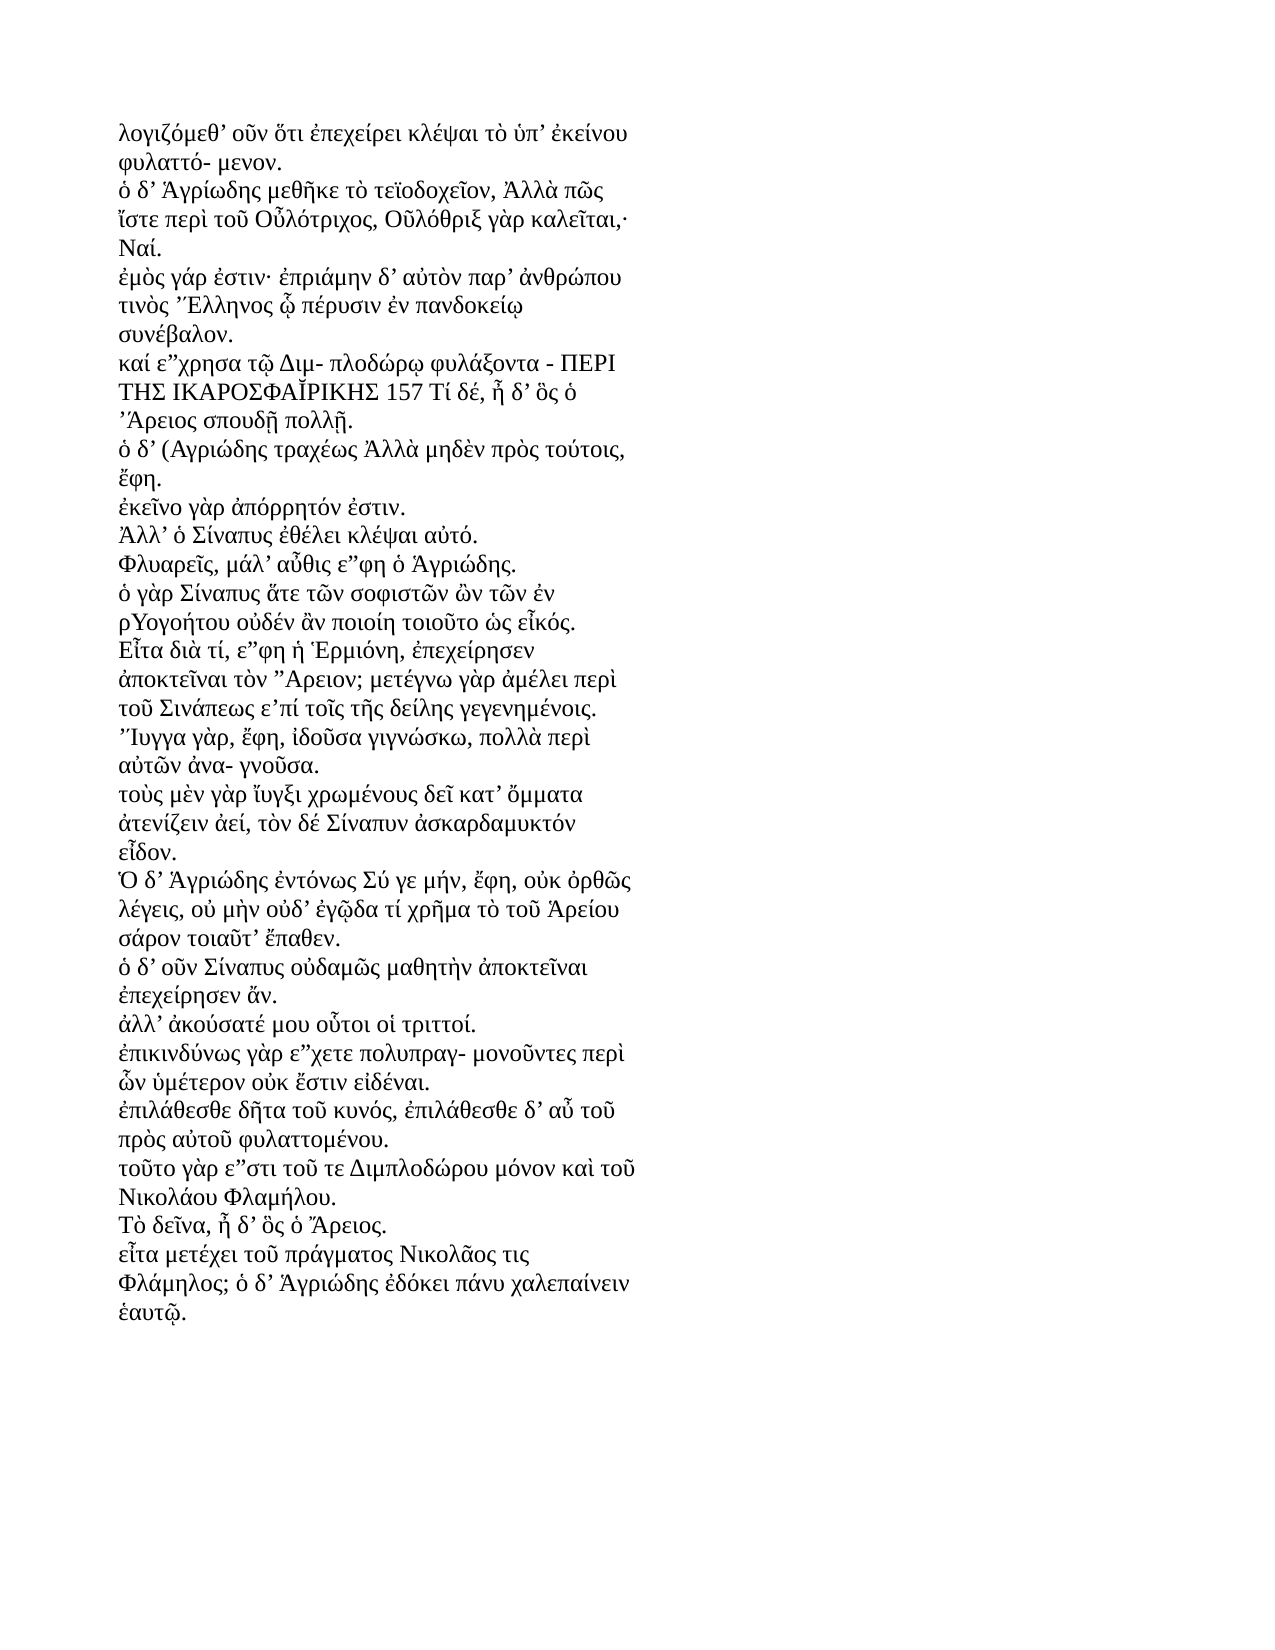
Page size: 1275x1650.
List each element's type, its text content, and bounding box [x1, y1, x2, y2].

table_cell [637, 118, 1157, 1326]
table_cell λογιζόμεθ’ οῦν ὅτι ἐπεχείρει κλέψαι τὸ ὑπ’ ἐκείνου φυλαττό- μενον. ὁ δ’ Ἁγρίωδης μεθῆκε τὸ τεϊοδοχεῖον, Ἀλλὰ πῶς ἴστε περὶ τοῦ Οὖλότριχος, Οῦλόθριξ γὰρ καλεῖται,· Ναί. ἐμὸς γάρ ἐστιν· ἐπριάμην δ’ αὐτὸν παρ’ ἀνθρώπου τινὸς ’Έλληνος ᾧ πέρυσιν ἐν πανδοκείῳ συνέβαλον. καί ε”χρησα τῷ Διμ- πλοδώρῳ φυλάξοντα - ΠΕΡΙ ΤΗΣ ΙΚΑΡΟΣΦΑῘΡΙΚΗΣ 157 Τί δέ, ἦ δ’ ὃς ὁ ’Άρειος σπουδῇ πολλῇ. ὁ δ’ (Αγριώδης τραχέως Ἀλλὰ μηδὲν πρὸς τούτοις, ἔφη. ἐκεῖνο γὰρ ἀπόρρητόν ἐστιν. Ἀλλ’ ὁ Σίναπυς ἐθέλει κλέψαι αὐτό. Φλυαρεῖς, μάλ’ αὖθις ε”φη ὁ Ἁγριώδης. ὁ γὰρ Σίναπυς ἅτε τῶν σοφιστῶν ὢν τῶν ἐν ρΥογοήτου οὐδέν ἂν ποιοίη τοιοῦτο ὡς εἶκός. Εἶτα διὰ τί, ε”φη ἡ Ἑρμιόνη, ἐπεχείρησεν ἀποκτεῖναι τὸν ”Αρειον; μετέγνω γὰρ ἀμέλει περὶ τοῦ Σινάπεως ε’πί τοῖς τῆς δείλης γεγενημένοις. ’Ίυγγα γὰρ, ἔφη, ἰδοῦσα γιγνώσκω, πολλὰ περὶ αὐτῶν ἀνα- γνοῦσα. τοὺς μὲν γὰρ ἴυγξι χρωμένους δεῖ κατ’ ὄμματα ἀτενίζειν ἀεί, τὸν δέ Σίναπυν ἀσκαρδαμυκτόν εἶδον. Ὁ δ’ Ἁγριώδης ἐντόνως Σύ γε μήν, ἔφη, οὐκ ὀρθῶς λέγεις, οὐ μὴν οὐδ’ ἐγῷδα τί χρῆμα τὸ τοῦ Ἁρείου σάρον τοιαῦτ’ ἔπαθεν. ὁ δ’ οῦν Σίναπυς οὐδαμῶς μαθητὴν ἀποκτεῖναι ἐπεχείρησεν ἄν. ἀλλ’ ἀκούσατέ μου οὗτοι οἱ τριττοί. ἐπικινδύνως γὰρ ε”χετε πολυπραγ- μονοῦντες περὶ ὧν ὑμέτερον οὐκ ἔστιν εἰδέναι. ἐπιλάθεσθε δῆτα τοῦ κυνός, ἐπιλάθεσθε δ’ αὖ τοῦ πρὸς αὐτοῦ φυλαττομένου. τοῦτο γὰρ ε”στι τοῦ τε Διμπλοδώρου μόνον καὶ τοῦ Νικολάου Φλαμήλου. Τὸ δεῖνα, ἦ δ’ ὃς ὁ Ἄρειος. εἶτα μετέχει τοῦ πράγματος Νικολᾶος τις Φλάμηλος; ὁ δ’ Ἁγριώδης ἐδόκει πάνυ χαλεπαίνειν ἑαυτῷ. [118, 118, 637, 1326]
